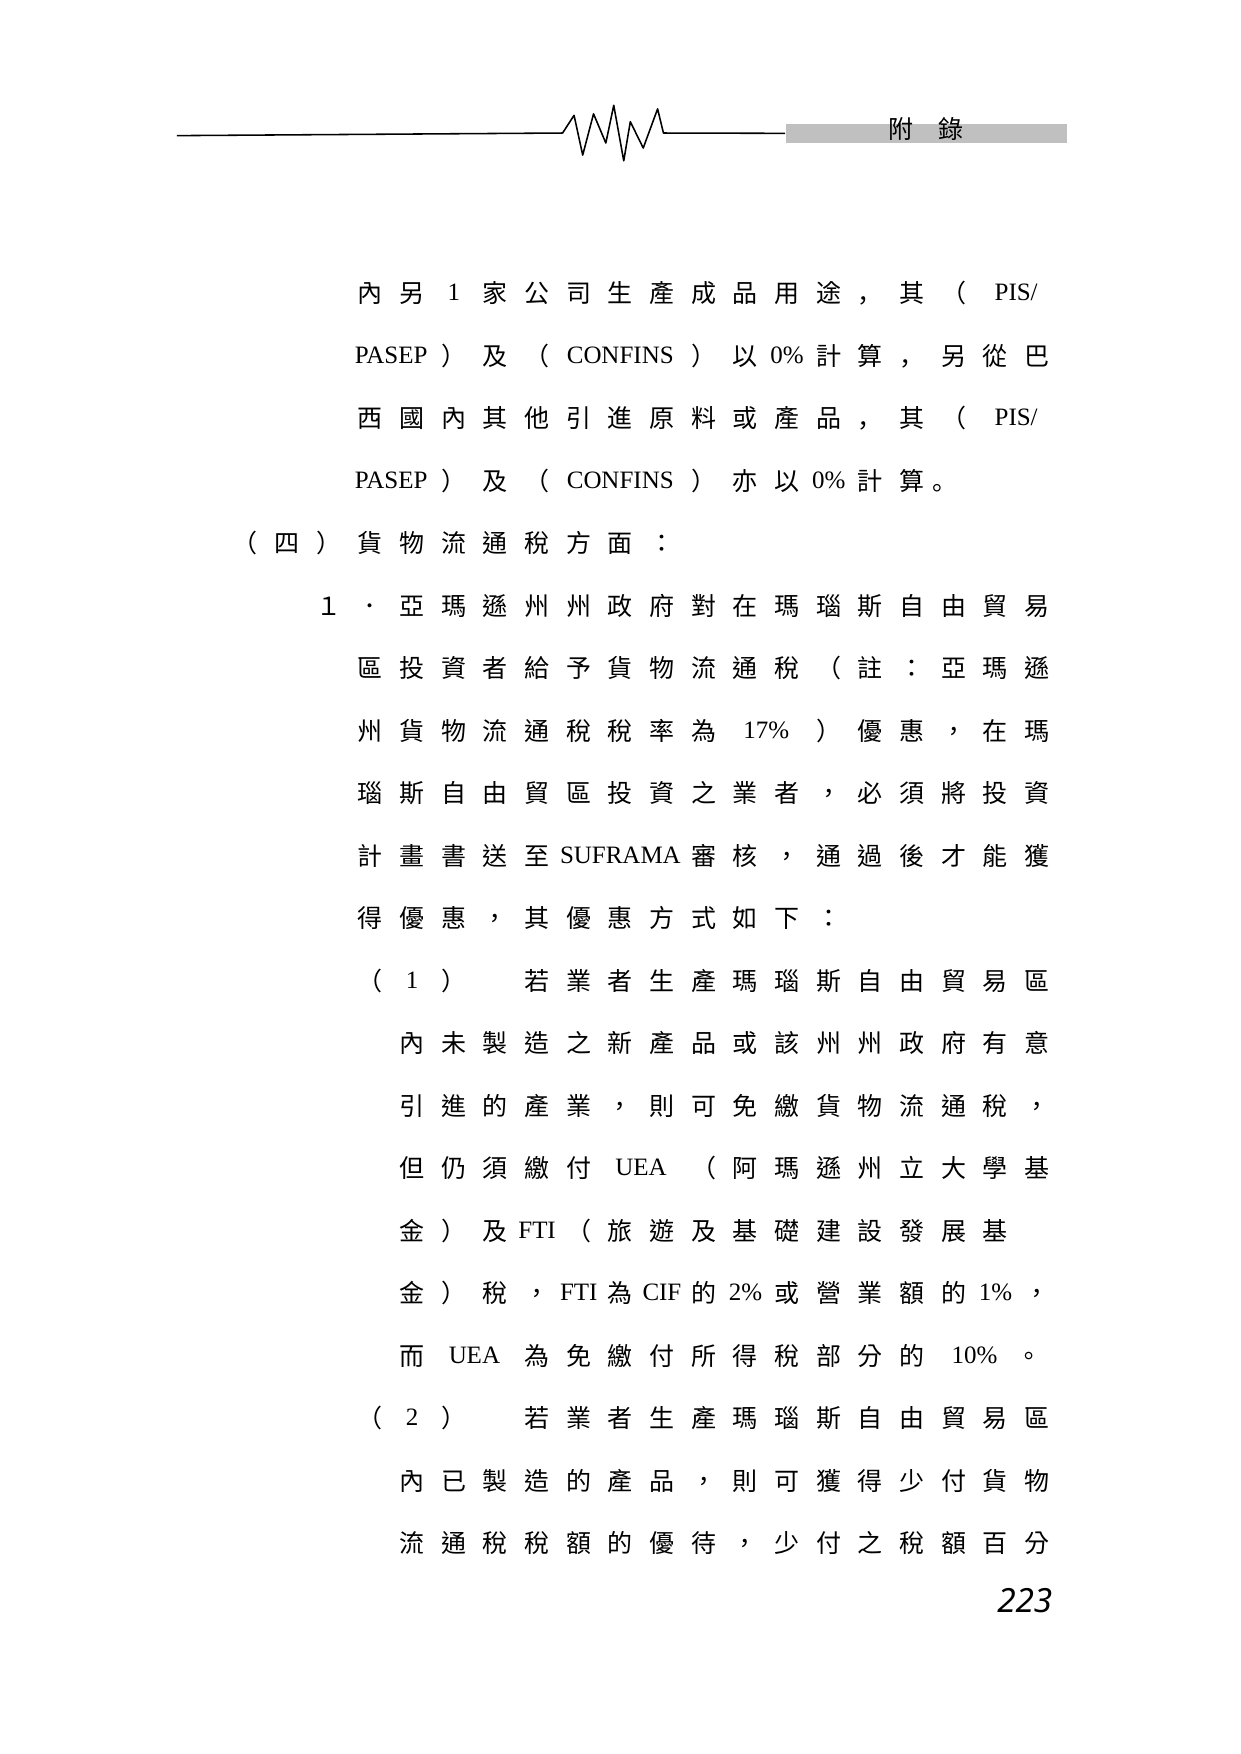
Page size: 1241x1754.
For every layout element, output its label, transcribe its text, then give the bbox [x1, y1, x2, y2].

text １．亞瑪遜州州政府對在瑪瑙斯自由貿易區投資者給予貨物流通稅（註：亞瑪遜州貨物流通稅稅率為17%）優惠，在瑪瑙斯自由貿區投資之業者，必須將投資計畫書送至SUFRAMA審核，通過後才能獲得優惠，其優惠方式如下： [284, 563, 1058, 938]
text （四）貨物流通稅方面： [208, 500, 1058, 563]
text （1） 若業者生產瑪瑙斯自由貿易區內未製造之新產品或該州州政府有意引進的產業，則可免繳貨物流通稅，但仍須繳付UEA（阿瑪遜州立大學基金）及FTI（旅遊及基礎建設發展基金）稅，FTI為CIF的2%或營業額的1%，而UEA為免繳付所得稅部分的10%。 [309, 938, 1058, 1375]
text 內另1家公司生產成品用途，其（PIS/PASEP）及（CONFINS）以0%計算，另從巴西國內其他引進原料或產品，其（PIS/PASEP）及（CONFINS）亦以0%計算。 [284, 250, 1058, 500]
text （2） 若業者生產瑪瑙斯自由貿易區內已製造的產品，則可獲得少付貨物流通稅稅額的優待，少付之稅額百分 [309, 1375, 1058, 1563]
